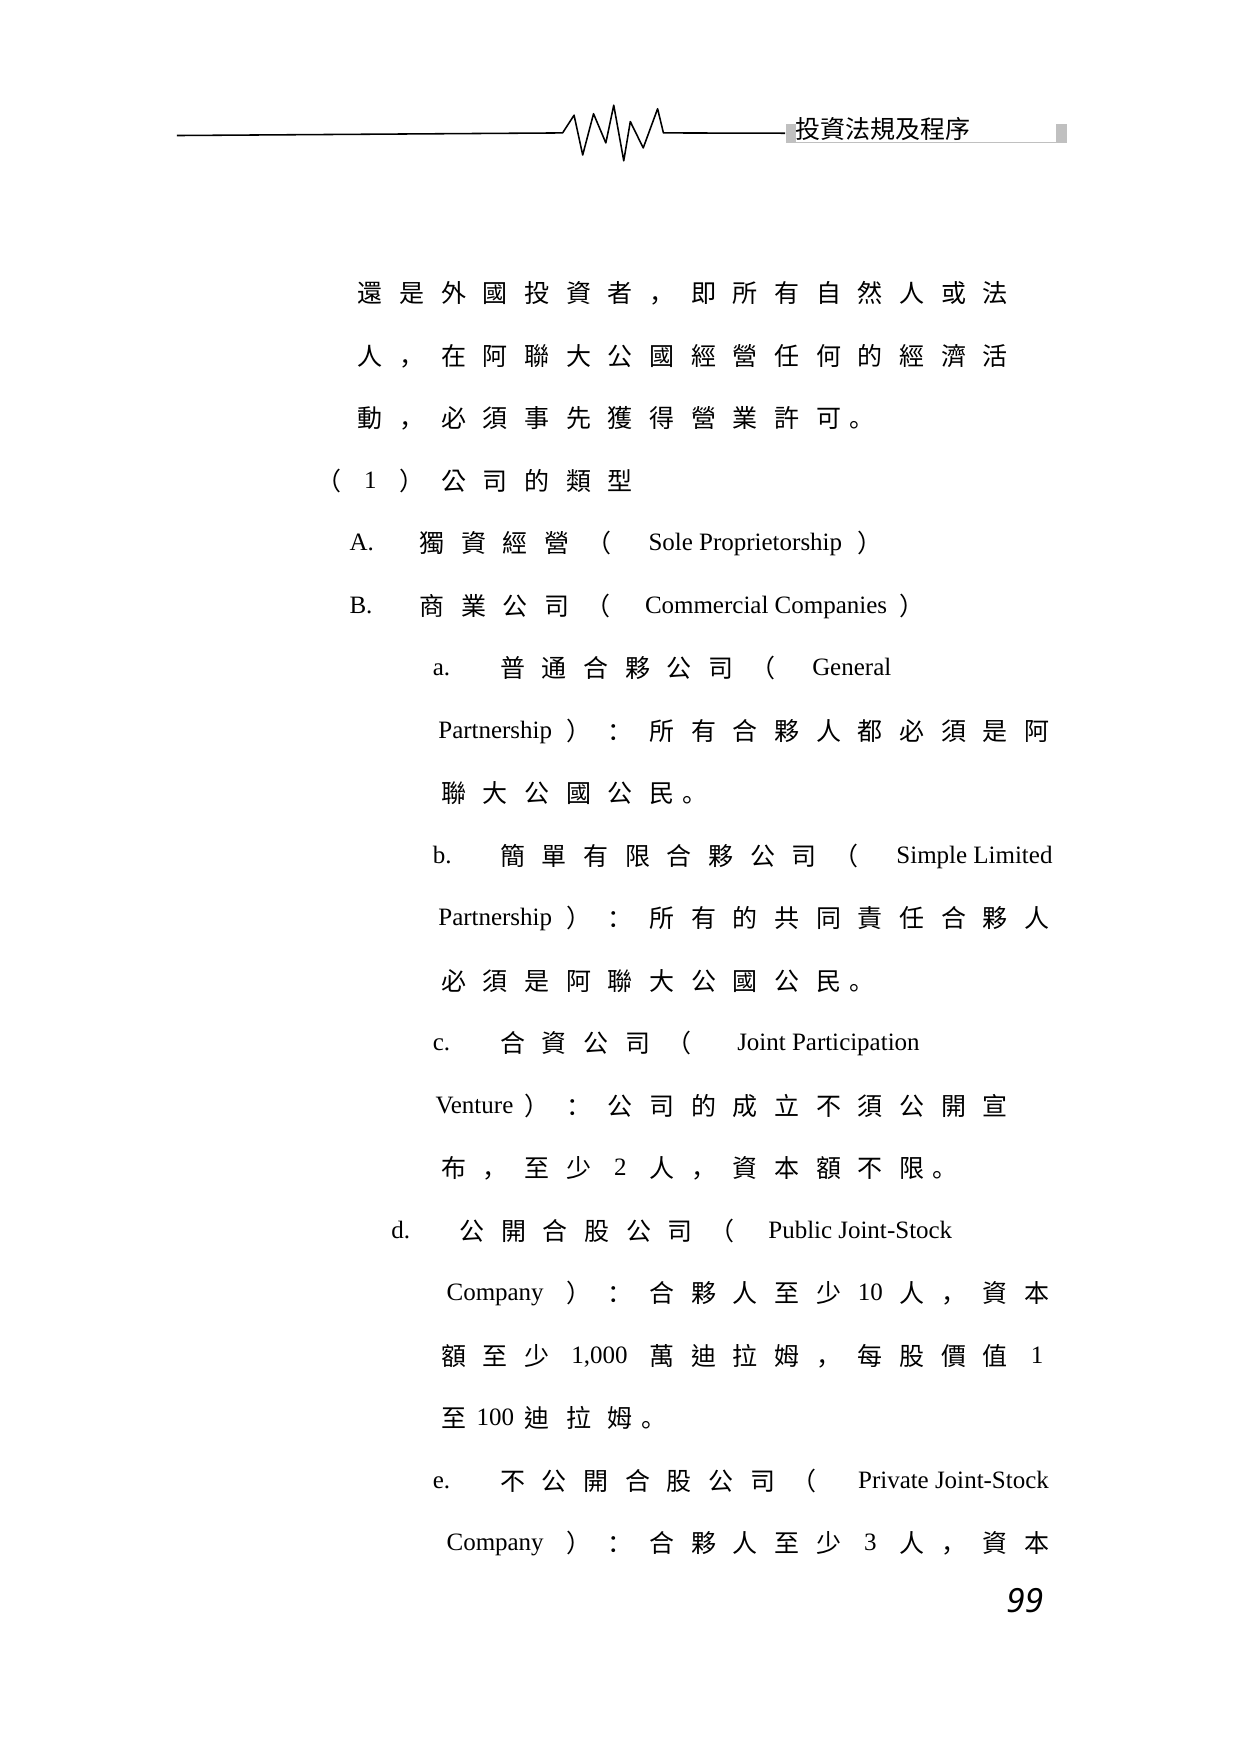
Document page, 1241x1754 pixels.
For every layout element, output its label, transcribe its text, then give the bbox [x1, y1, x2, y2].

text c. 合資公司（Joint Participation Venture）：公司的成立不須公開宣布，至少2人，資本額不限。 [404, 1000, 1058, 1188]
text B. 商業公司（Commercial Companies） [330, 563, 1058, 625]
text A. 獨資經營（Sole Proprietorship） [330, 500, 1058, 563]
text （1）公司的類型 [306, 438, 1058, 500]
text e. 不公開合股公司（Private Joint-Stock Company）：合夥人至少3人，資本 [404, 1438, 1058, 1563]
text 還是外國投資者，即所有自然人或法人，在阿聯大公國經營任何的經濟活動，必須事先獲得營業許可。 [330, 250, 1058, 438]
text d. 公開合股公司（Public Joint-Stock Company）：合夥人至少10人，資本額至少1,000萬迪拉姆，每股價值1至100迪拉姆。 [365, 1188, 1058, 1438]
text b. 簡單有限合夥公司（Simple Limited Partnership）：所有的共同責任合夥人必須是阿聯大公國公民。 [404, 813, 1058, 1000]
text a. 普通合夥公司（General Partnership）：所有合夥人都必須是阿聯大公國公民。 [404, 625, 1058, 813]
